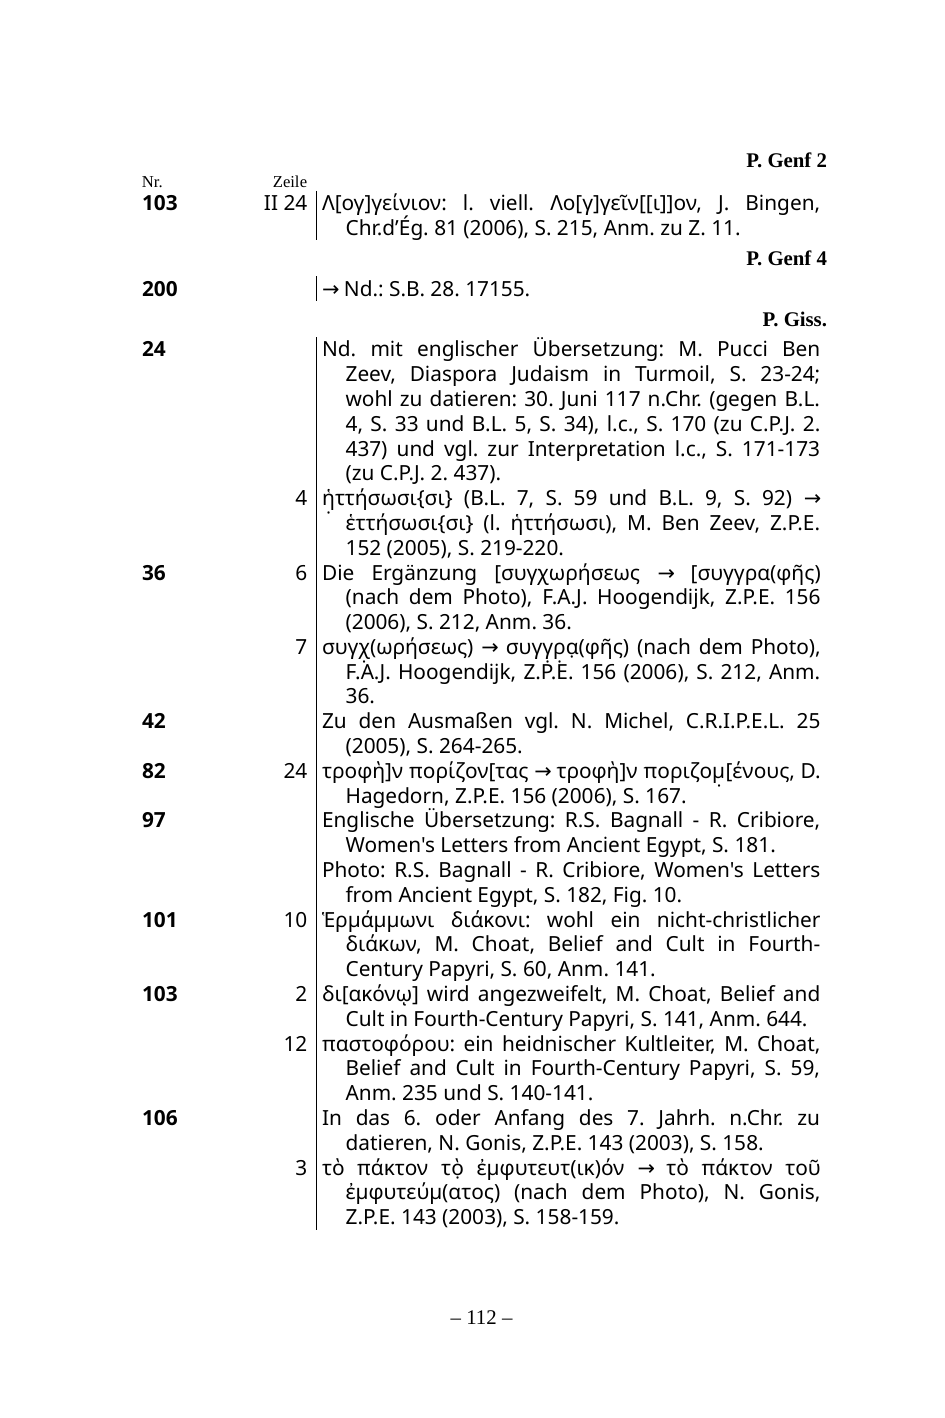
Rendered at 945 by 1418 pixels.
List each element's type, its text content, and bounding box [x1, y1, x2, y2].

table_cell Λ[ογ]γείνιον: l. viell. Λο[γ]γεῖν[[ι]]ον, J. Bingen, Chr.d’Ég. 81 (2006), S. 215, Anm. zu Z. 11. [317, 191, 827, 240]
table_cell Englische Übersetzung: R.S. Bagnall - R. Cribiore, Women's Letters from Ancient Egypt, S. 181. [317, 808, 827, 858]
table_cell 106 [136, 1106, 316, 1155]
table_cell Die Ergänzung [συγχωρήσεως → [συγγρα(φῆς) (nach dem Photo), F.A.J. Hoogendijk, Z.P.E. 156 (2006), S. 212, Anm. 36. [317, 560, 827, 634]
table_cell [224, 858, 316, 907]
subtitle P. Genf 4 [136, 246, 827, 270]
table_cell παστοφόρου: ein heidnischer Kultleiter, M. Choat, Belief and Cult in Fourth-Century Papyri, S. 59, Anm. 235 und S. 140-141. [317, 1031, 827, 1106]
table_cell 82 [136, 759, 224, 808]
table_cell 36 [136, 560, 224, 634]
table_cell Zu den Ausmaßen vgl. N. Michel, C.R.I.P.E.L. 25 (2005), S. 264-265. [317, 709, 827, 758]
table_cell 10 [224, 907, 316, 982]
table_cell 42 [136, 709, 316, 758]
table_cell 2 [224, 982, 316, 1031]
table_cell In das 6. oder Anfang des 7. Jahrh. n.Chr. zu datieren, N. Gonis, Z.P.E. 143 (2003), S. 158. [317, 1106, 827, 1155]
table_cell 103 [136, 191, 224, 240]
table_cell 3 [136, 1155, 316, 1229]
table_cell 6 [224, 560, 316, 634]
table_cell ἡ̣ττήσωσι{σι} (B.L. 7, S. 59 und B.L. 9, S. 92) → ἑττήσωσι{σι} (l. ἡττήσωσι), M. Ben Zeev, Z.P.E. 152 (2005), S. 219-220. [317, 486, 827, 560]
table_header Nd. mit englischer Übersetzung: M. Pucci Ben Zeev, Diaspora Judaism in Turmoil, S. 23-24; wohl zu datieren: 30. Juni 117 n.Chr. (gegen B.L. 4, S. 33 und B.L. 5, S. 34), l.c., S. 170 (zu C.P.J. 2. 437) und vgl. zur Interpretation l.c., S. 171-173 (zu C.P.J. 2. 437). [317, 337, 827, 486]
table_cell συγχ̣(ωρήσεως) → συγγ̣ρ̣α̣(φῆς) (nach dem Photo), F.A.J. Hoogendijk, Z.P.E. 156 (2006), S. 212, Anm. 36. [317, 635, 827, 709]
table_cell 24 [224, 759, 316, 808]
table_header 24 [136, 337, 316, 486]
subtitle P. Giss. [136, 307, 827, 331]
table_cell τὸ πάκτον τὸ̣ ἐμφυτευτ(ικ)όν → τὸ πάκτον τοῦ ἐμφυτεύμ(ατος) (nach dem Photo), N. Gonis, Z.P.E. 143 (2003), S. 158-159. [317, 1155, 827, 1229]
table_cell 97 [136, 808, 316, 858]
table_cell 12 [136, 1031, 316, 1106]
table_cell δι[ακόνῳ] wird angezweifelt, M. Choat, Belief and Cult in Fourth-Century Papyri, S. 141, Anm. 644. [317, 982, 827, 1031]
table_cell 4 [136, 486, 316, 560]
table_cell 7 [136, 635, 316, 709]
table_cell 101 [136, 907, 224, 982]
table_cell 103 [136, 982, 224, 1031]
table_cell Photo: R.S. Bagnall - R. Cribiore, Women's Letters from Ancient Egypt, S. 182, Fig. 10. [317, 858, 827, 907]
table_cell τροφὴ]ν πορίζον[τας → τροφὴ]ν ποριζομ̣[ένους, D. Hagedorn, Z.P.E. 156 (2006), S. 167. [317, 759, 827, 808]
table_cell II 24 [224, 191, 316, 240]
table_header → Nd.: S.B. 28. 17155. [317, 276, 827, 301]
table_header 200 [136, 276, 316, 301]
table_cell Ἑρμάμμωνι διάκονι: wohl ein nicht-christlicher διάκων, M. Choat, Belief and Cult in Fourth-Century Papyri, S. 60, Anm. 141. [317, 907, 827, 982]
table_cell [136, 858, 224, 907]
